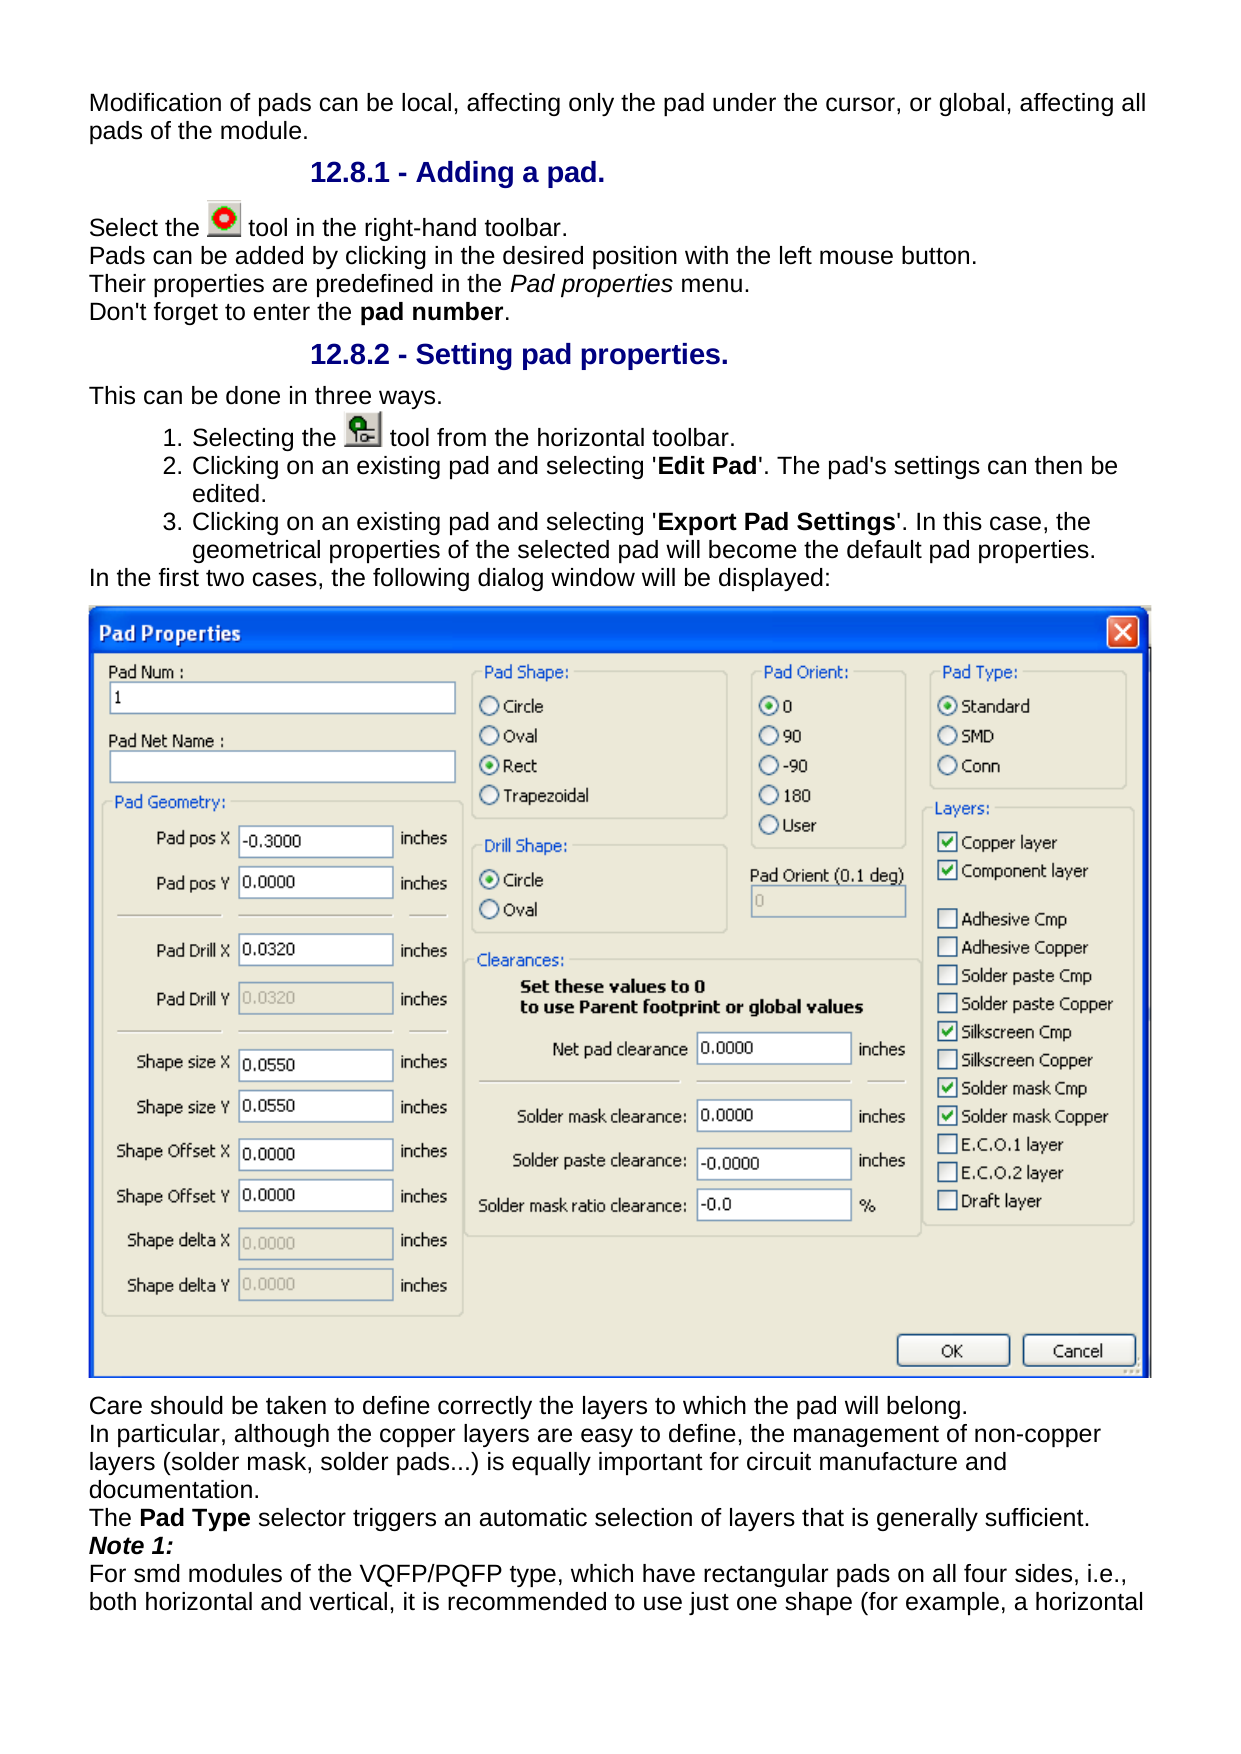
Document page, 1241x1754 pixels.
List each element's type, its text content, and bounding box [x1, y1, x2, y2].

list Clicking on an existing pad and selecting 'Edit Pad'. The pad's settings can then be edited. [162, 452, 1152, 508]
text Care should be taken to define correctly the layers to which the pad will belong. [88, 1392, 1152, 1419]
text In the first two cases, the following dialog window will be displayed: [88, 564, 1152, 592]
list Selecting the tool from the horizontal toolbar. [162, 410, 1152, 452]
picture [343, 410, 383, 447]
text The Pad Type selector triggers an automatic selection of layers that is generally sufficient. [88, 1504, 1152, 1532]
text Don't forget to enter the pad number. [88, 298, 1152, 326]
text For smd modules of the VQFP/PQFP type, which have rectangular pads on all four sides, i.e., both horizontal and vertical, it is recommended to use just one shape (for example, a horizontal [88, 1560, 1152, 1616]
picture [88, 605, 1152, 1378]
picture [207, 200, 242, 237]
text Note 1: [88, 1532, 1152, 1560]
text Their properties are predefined in the Pad properties menu. [88, 270, 1152, 298]
text Modification of pads can be local, affecting only the pad under the cursor, or global, affecting all pads of the module. [88, 88, 1152, 144]
text In particular, although the copper layers are easy to define, the management of non-copper layers (solder mask, solder pads...) is equally important for circuit manufacture and documentation. [88, 1419, 1152, 1504]
text This can be done in three ways. [88, 382, 1152, 410]
list Clicking on an existing pad and selecting 'Export Pad Settings'. In this case, the geometrical properties of the selected pad will become the default pad properties. [162, 508, 1152, 564]
text Select the tool in the right-hand toolbar. [88, 201, 1152, 242]
subtitle Setting pad properties. [236, 338, 1152, 370]
subtitle Adding a pad. [236, 156, 1152, 189]
text Pads can be added by clicking in the desired position with the left mouse button. [88, 242, 1152, 270]
